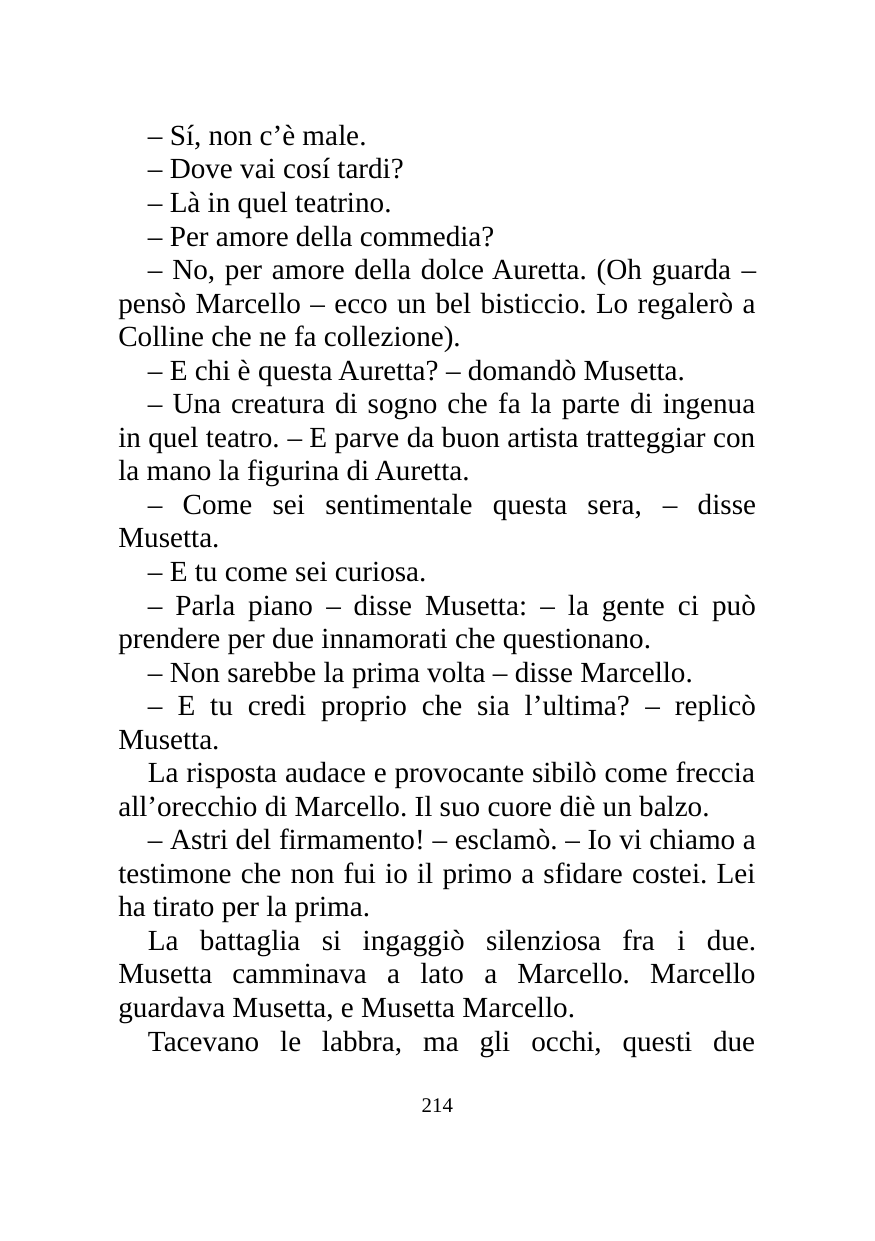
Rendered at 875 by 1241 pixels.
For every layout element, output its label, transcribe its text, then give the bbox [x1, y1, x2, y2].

text ‒ Parla piano ‒ disse Musetta: ‒ la gente ci può prendere per due innamorati che questionano. [118, 588, 756, 655]
text ‒ E tu credi proprio che sia l’ultima? ‒ replicò Musetta. [118, 688, 756, 755]
text ‒ Non sarebbe la prima volta ‒ disse Marcello. [118, 655, 756, 688]
text La risposta audace e provocante sibilò come freccia all’orecchio di Marcello. Il suo cuore diè un balzo. [118, 755, 756, 822]
text ‒ Là in quel teatrino. [118, 185, 756, 219]
text ‒ Come sei sentimentale questa sera, ‒ disse Musetta. [118, 487, 756, 554]
text ‒ Astri del firmamento! ‒ esclamò. ‒ Io vi chiamo a testimone che non fui io il primo a sfidare costei. Lei ha tirato per la prima. [118, 822, 756, 923]
text Tacevano le labbra, ma gli occhi, questi due [118, 1024, 756, 1057]
text ‒ Dove vai cosí tardi? [118, 152, 756, 185]
text ‒ No, per amore della dolce Auretta. (Oh guarda ‒ pensò Marcello ‒ ecco un bel bisticcio. Lo regalerò a Colline che ne fa collezione). [118, 252, 756, 353]
text ‒ E chi è questa Auretta? ‒ domandò Musetta. [118, 353, 756, 386]
text ‒ Una creatura di sogno che fa la parte di ingenua in quel teatro. ‒ E parve da buon artista tratteggiar con la mano la figurina di Auretta. [118, 386, 756, 487]
text ‒ E tu come sei curiosa. [118, 554, 756, 588]
text La battaglia si ingaggiò silenziosa fra i due. Musetta camminava a lato a Marcello. Marcello guardava Musetta, e Musetta Marcello. [118, 923, 756, 1024]
text ‒ Per amore della commedia? [118, 219, 756, 252]
text ‒ Sí, non c’è male. [118, 118, 756, 152]
